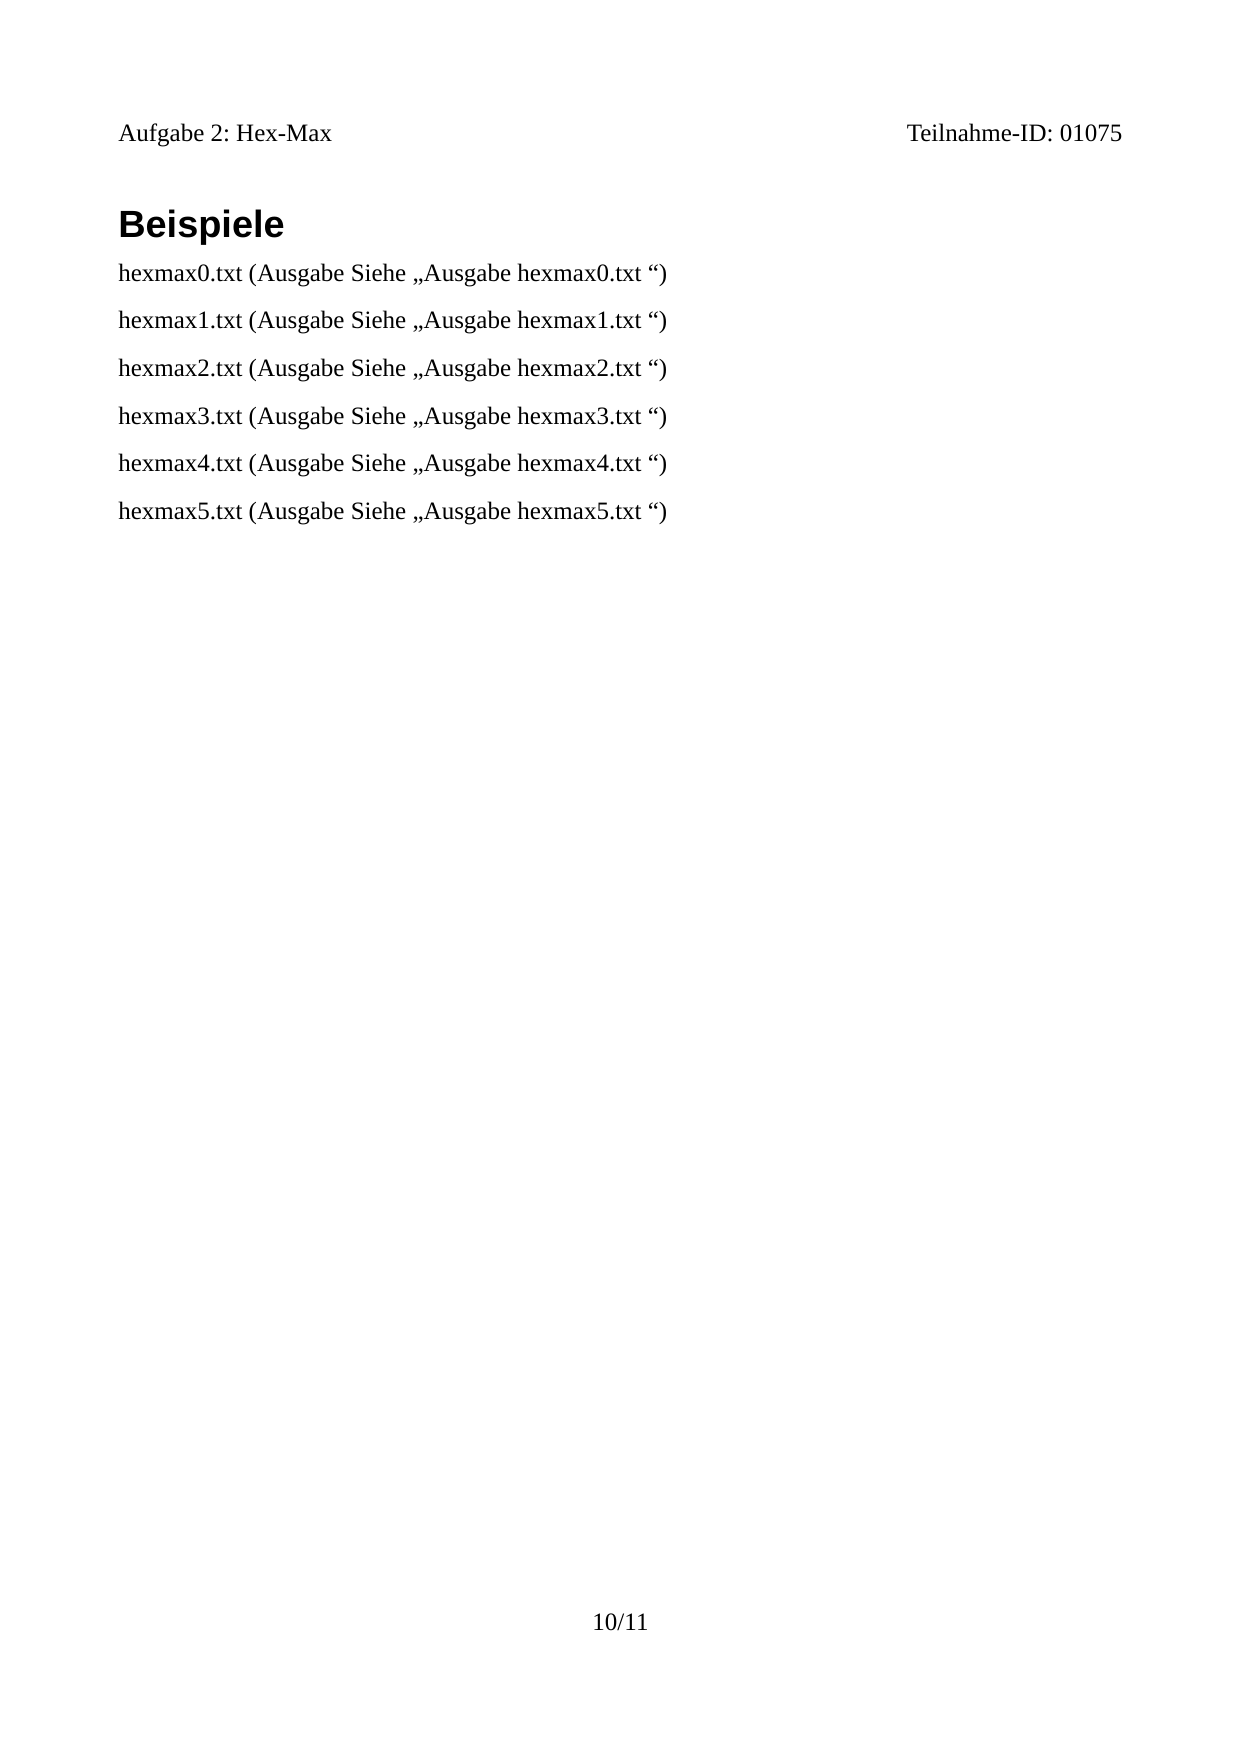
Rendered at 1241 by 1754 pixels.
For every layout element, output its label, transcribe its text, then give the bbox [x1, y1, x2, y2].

text hexmax0.txt (Ausgabe Siehe „Ausgabe hexmax0.txt “) [118, 258, 1122, 287]
text hexmax2.txt (Ausgabe Siehe „Ausgabe hexmax2.txt “) [118, 353, 1122, 382]
subtitle Beispiele [118, 202, 1122, 246]
text hexmax5.txt (Ausgabe Siehe „Ausgabe hexmax5.txt “) [118, 496, 1122, 525]
text hexmax4.txt (Ausgabe Siehe „Ausgabe hexmax4.txt “) [118, 448, 1122, 477]
text hexmax1.txt (Ausgabe Siehe „Ausgabe hexmax1.txt “) [118, 306, 1122, 334]
text hexmax3.txt (Ausgabe Siehe „Ausgabe hexmax3.txt “) [118, 401, 1122, 429]
